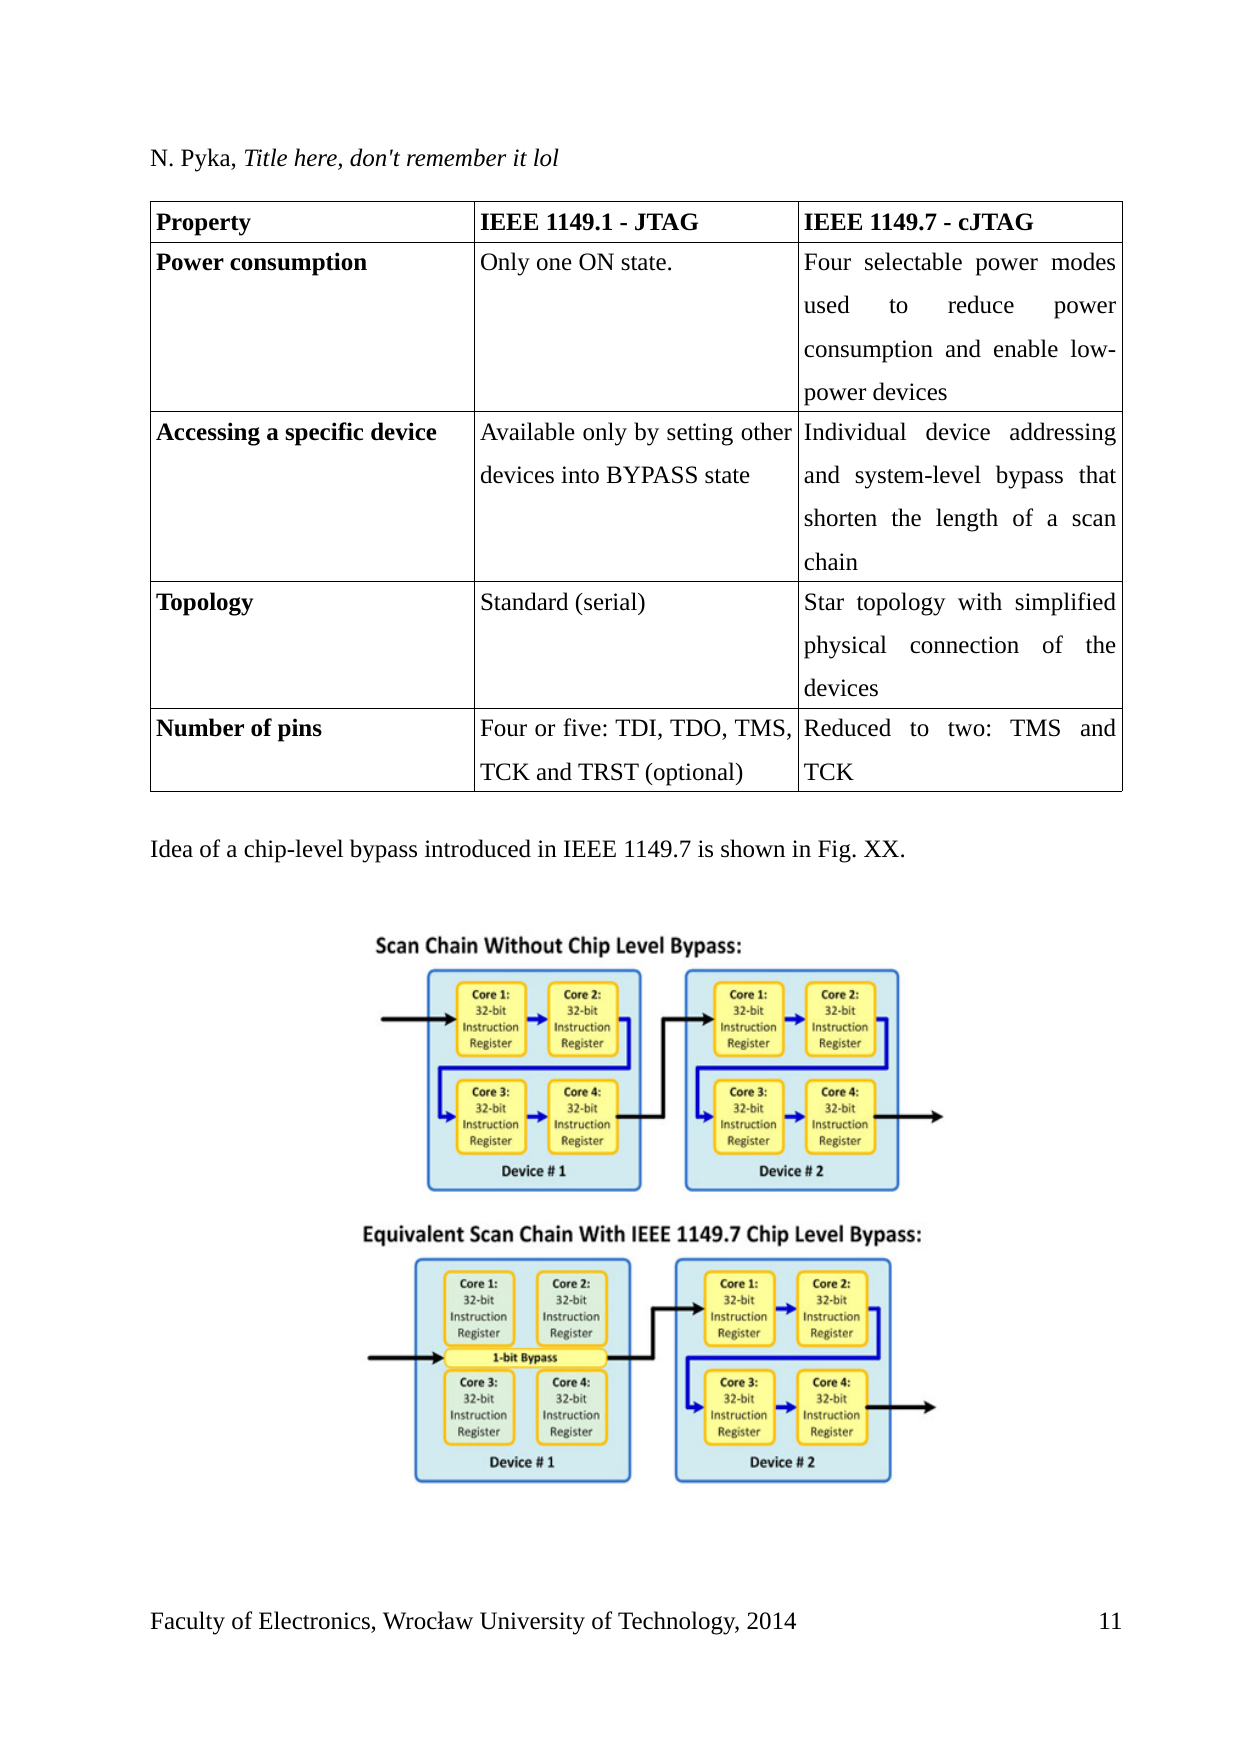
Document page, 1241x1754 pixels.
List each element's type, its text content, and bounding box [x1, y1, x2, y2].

table_cell Number of pins [151, 709, 474, 791]
table_cell Standard (serial) [475, 582, 798, 708]
table_cell Four selectable power modes used to reduce power consumption and enable low-power devices [799, 243, 1122, 411]
table_cell Available only by setting other devices into BYPASS state [475, 412, 798, 581]
text Idea of a chip-level bypass introduced in IEEE 1149.7 is shown in Fig. XX. [150, 834, 1122, 863]
table_header Property [151, 202, 474, 242]
table_cell Accessing a specific device [151, 412, 474, 581]
table_header IEEE 1149.1 - JTAG [475, 202, 798, 242]
table_cell Only one ON state. [475, 243, 798, 411]
table_cell Power consumption [151, 243, 474, 411]
table_cell Topology [151, 582, 474, 708]
picture [355, 929, 949, 1494]
table_cell Star topology with simplified physical connection of the devices [799, 582, 1122, 708]
table_cell Individual device addressing and system-level bypass that shorten the length of a scan chain [799, 412, 1122, 581]
table_cell Four or five: TDI, TDO, TMS, TCK and TRST (optional) [475, 709, 798, 791]
table_header IEEE 1149.7 - cJTAG [799, 202, 1122, 242]
table_cell Reduced to two: TMS and TCK [799, 709, 1122, 791]
